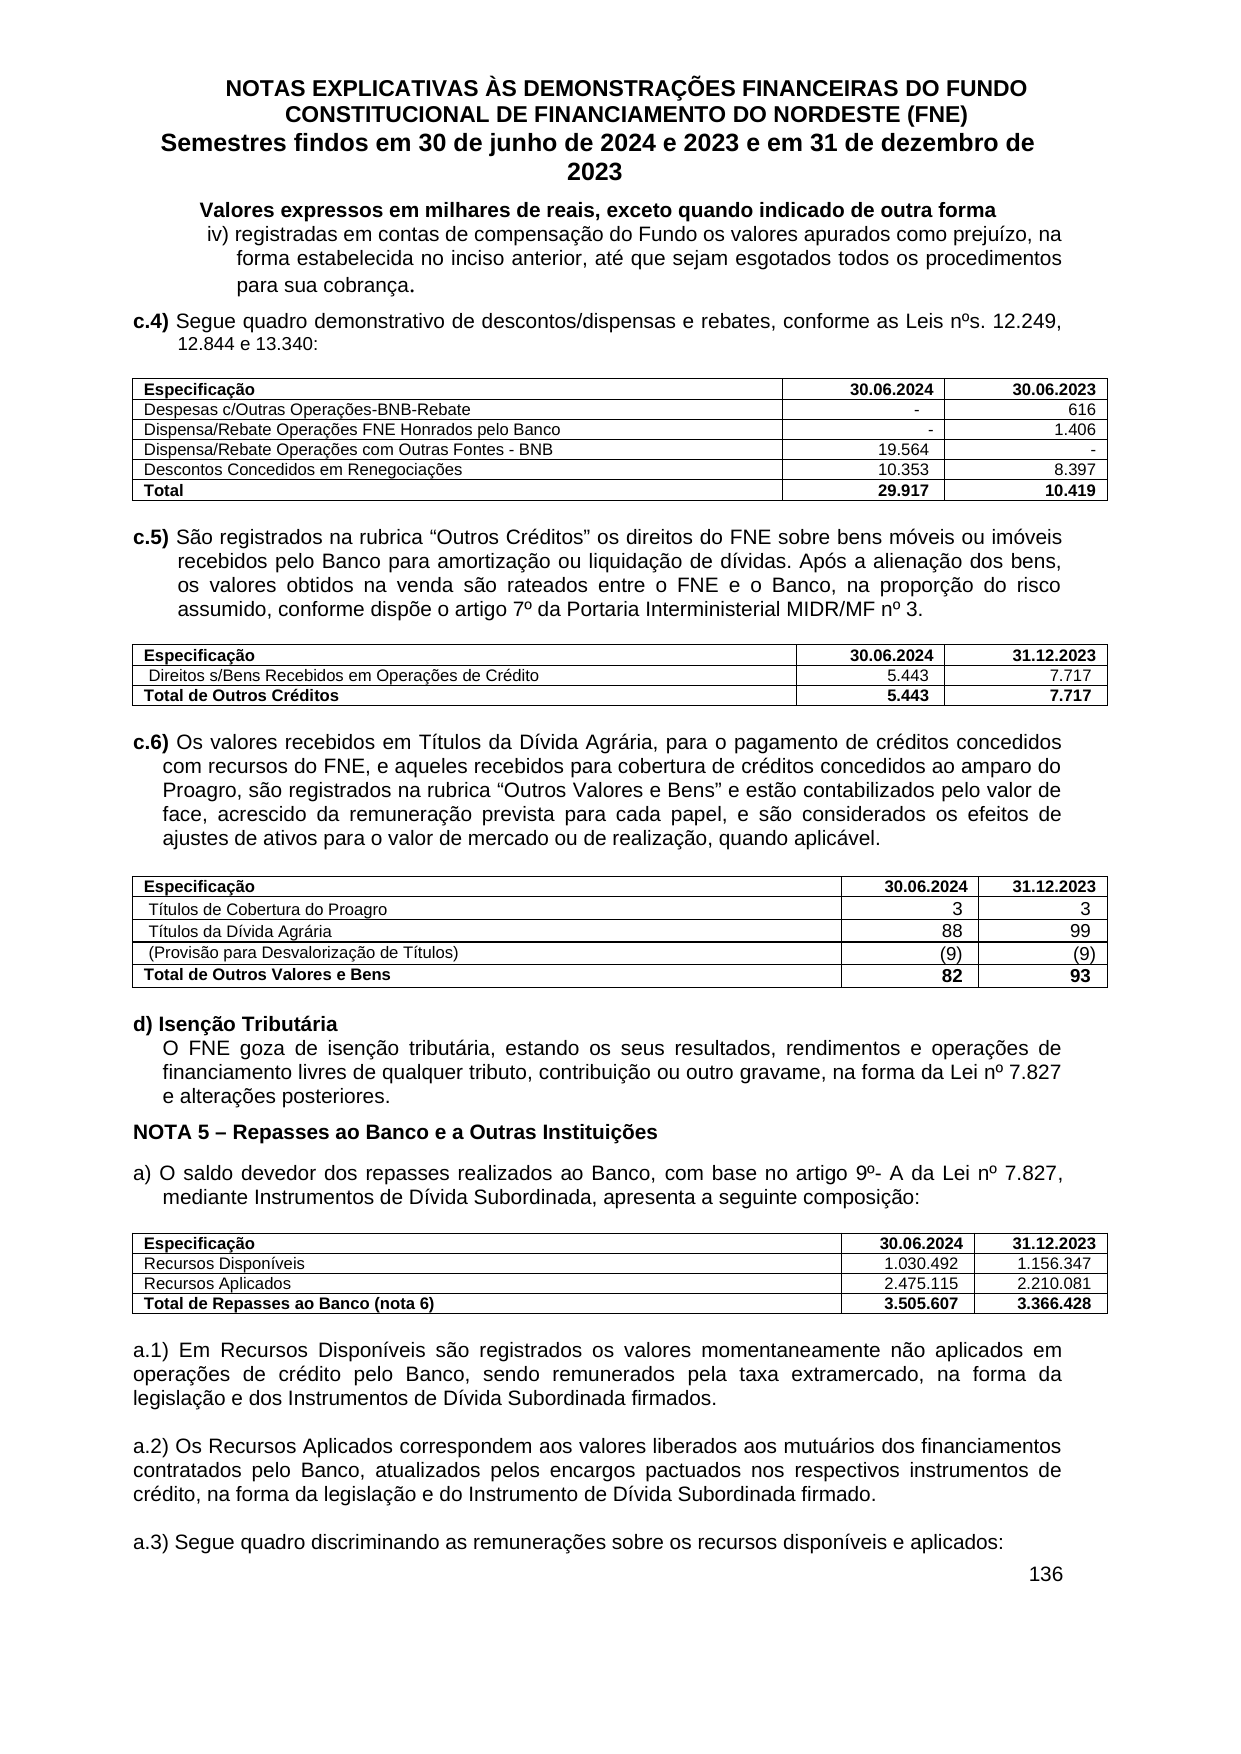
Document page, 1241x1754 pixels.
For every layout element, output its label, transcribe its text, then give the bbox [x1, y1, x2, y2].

table_cell (9) [842, 943, 978, 964]
table_cell 1.030.492 [842, 1254, 974, 1273]
table_cell (9) [979, 943, 1107, 964]
table_cell 5.443 [797, 666, 944, 685]
text c.5) São registrados na rubrica “Outros Créditos” os direitos do FNE sobre bens móveis ou imóveis recebidos pelo Banco para amortização ou liquidação de dívidas. Após a alienação dos bens, os valores obtidos na venda são rateados entre o FNE e o Banco, na proporção do risco assumido, conforme dispõe o artigo 7º da Portaria Interministerial MIDR/MF nº 3. [133, 524, 1063, 620]
text O FNE goza de isenção tributária, estando os seus resultados, rendimentos e operações de financiamento livres de qualquer tributo, contribuição ou outro gravame, na forma da Lei nº 7.827 e alterações posteriores. [162, 1036, 1063, 1107]
table_cell Descontos Concedidos em Renegociações [133, 460, 782, 479]
table_cell 3.505.607 [842, 1294, 974, 1313]
text a) O saldo devedor dos repasses realizados ao Banco, com base no artigo 9º- A da Lei nº 7.827, mediante Instrumentos de Dívida Subordinada, apresenta a seguinte composição: [133, 1161, 1063, 1208]
table_header Especificação [133, 1234, 841, 1253]
table_cell 3 [842, 897, 978, 919]
table_header 31.12.2023 [979, 877, 1107, 896]
table_header 30.06.2023 [945, 379, 1107, 398]
table_cell (Provisão para Desvalorização de Títulos) [133, 943, 841, 964]
table_cell Total de Repasses ao Banco (nota 6) [133, 1294, 841, 1313]
table_cell - [783, 400, 944, 419]
table_cell 1.156.347 [975, 1254, 1107, 1273]
table_cell 5.443 [797, 686, 944, 705]
text iv) registradas em contas de compensação do Fundo os valores apurados como prejuízo, na forma estabelecida no inciso anterior, até que sejam esgotados todos os procedimentos para sua cobrança. [207, 222, 1063, 298]
table_cell 3.366.428 [975, 1294, 1107, 1313]
table_cell - [783, 420, 944, 439]
table_cell 616 [945, 400, 1107, 419]
text a.3) Segue quadro discriminando as remunerações sobre os recursos disponíveis e aplicados: [133, 1530, 1063, 1554]
table_header 30.06.2024 [797, 645, 944, 664]
table_cell 99 [979, 920, 1107, 941]
table_cell Dispensa/Rebate Operações FNE Honrados pelo Banco [133, 420, 782, 439]
table_cell 7.717 [945, 666, 1107, 685]
table_cell 2.210.081 [975, 1274, 1107, 1293]
table_header 31.12.2023 [945, 645, 1107, 664]
table_cell 2.475.115 [842, 1274, 974, 1293]
table_cell 3 [979, 897, 1107, 919]
text c.6) Os valores recebidos em Títulos da Dívida Agrária, para o pagamento de créditos concedidos com recursos do FNE, e aqueles recebidos para cobertura de créditos concedidos ao amparo do Proagro, são registrados na rubrica “Outros Valores e Bens” e estão contabilizados pelo valor de face, acrescido da remuneração prevista para cada papel, e são considerados os efeitos de ajustes de ativos para o valor de mercado ou de realização, quando aplicável. [133, 730, 1063, 850]
table_header 31.12.2023 [975, 1234, 1107, 1253]
subtitle NOTA 5 – Repasses ao Banco e a Outras Instituições [133, 1120, 1063, 1144]
text a.1) Em Recursos Disponíveis são registrados os valores momentaneamente não aplicados em operações de crédito pelo Banco, sendo remunerados pela taxa extramercado, na forma da legislação e dos Instrumentos de Dívida Subordinada firmados. [133, 1338, 1063, 1410]
table_cell 10.419 [945, 480, 1107, 499]
table_header Especificação [133, 379, 782, 398]
table_cell Total [133, 480, 782, 499]
table_cell 82 [842, 965, 978, 987]
table_cell 8.397 [945, 460, 1107, 479]
table_cell Recursos Aplicados [133, 1274, 841, 1293]
table_header Especificação [133, 645, 796, 664]
table_cell 29.917 [783, 480, 944, 499]
table_cell Recursos Disponíveis [133, 1254, 841, 1273]
table_cell 10.353 [783, 460, 944, 479]
table_cell 7.717 [945, 686, 1107, 705]
table_cell Dispensa/Rebate Operações com Outras Fontes - BNB [133, 440, 782, 459]
table_cell Títulos de Cobertura do Proagro [133, 897, 841, 919]
table_header Especificação [133, 877, 841, 896]
table_cell 93 [979, 965, 1107, 987]
table_header 30.06.2024 [842, 1234, 974, 1253]
table_cell Total de Outros Créditos [133, 686, 796, 705]
table_cell Total de Outros Valores e Bens [133, 965, 841, 987]
table_cell Direitos s/Bens Recebidos em Operações de Crédito [133, 666, 796, 685]
table_cell Despesas c/Outras Operações-BNB-Rebate [133, 400, 782, 419]
table_header 30.06.2024 [783, 379, 944, 398]
table_cell 1.406 [945, 420, 1107, 439]
text d) Isenção Tributária [133, 1012, 1063, 1036]
table_cell 88 [842, 920, 978, 941]
table_cell Títulos da Dívida Agrária [133, 920, 841, 941]
text a.2) Os Recursos Aplicados correspondem aos valores liberados aos mutuários dos financiamentos contratados pelo Banco, atualizados pelos encargos pactuados nos respectivos instrumentos de crédito, na forma da legislação e do Instrumento de Dívida Subordinada firmado. [133, 1434, 1063, 1506]
table_header 30.06.2024 [842, 877, 978, 896]
text c.4) Segue quadro demonstrativo de descontos/dispensas e rebates, conforme as Leis nºs. 12.249, 12.844 e 13.340: [133, 309, 1063, 354]
table_cell - [945, 440, 1107, 459]
table_cell 19.564 [783, 440, 944, 459]
